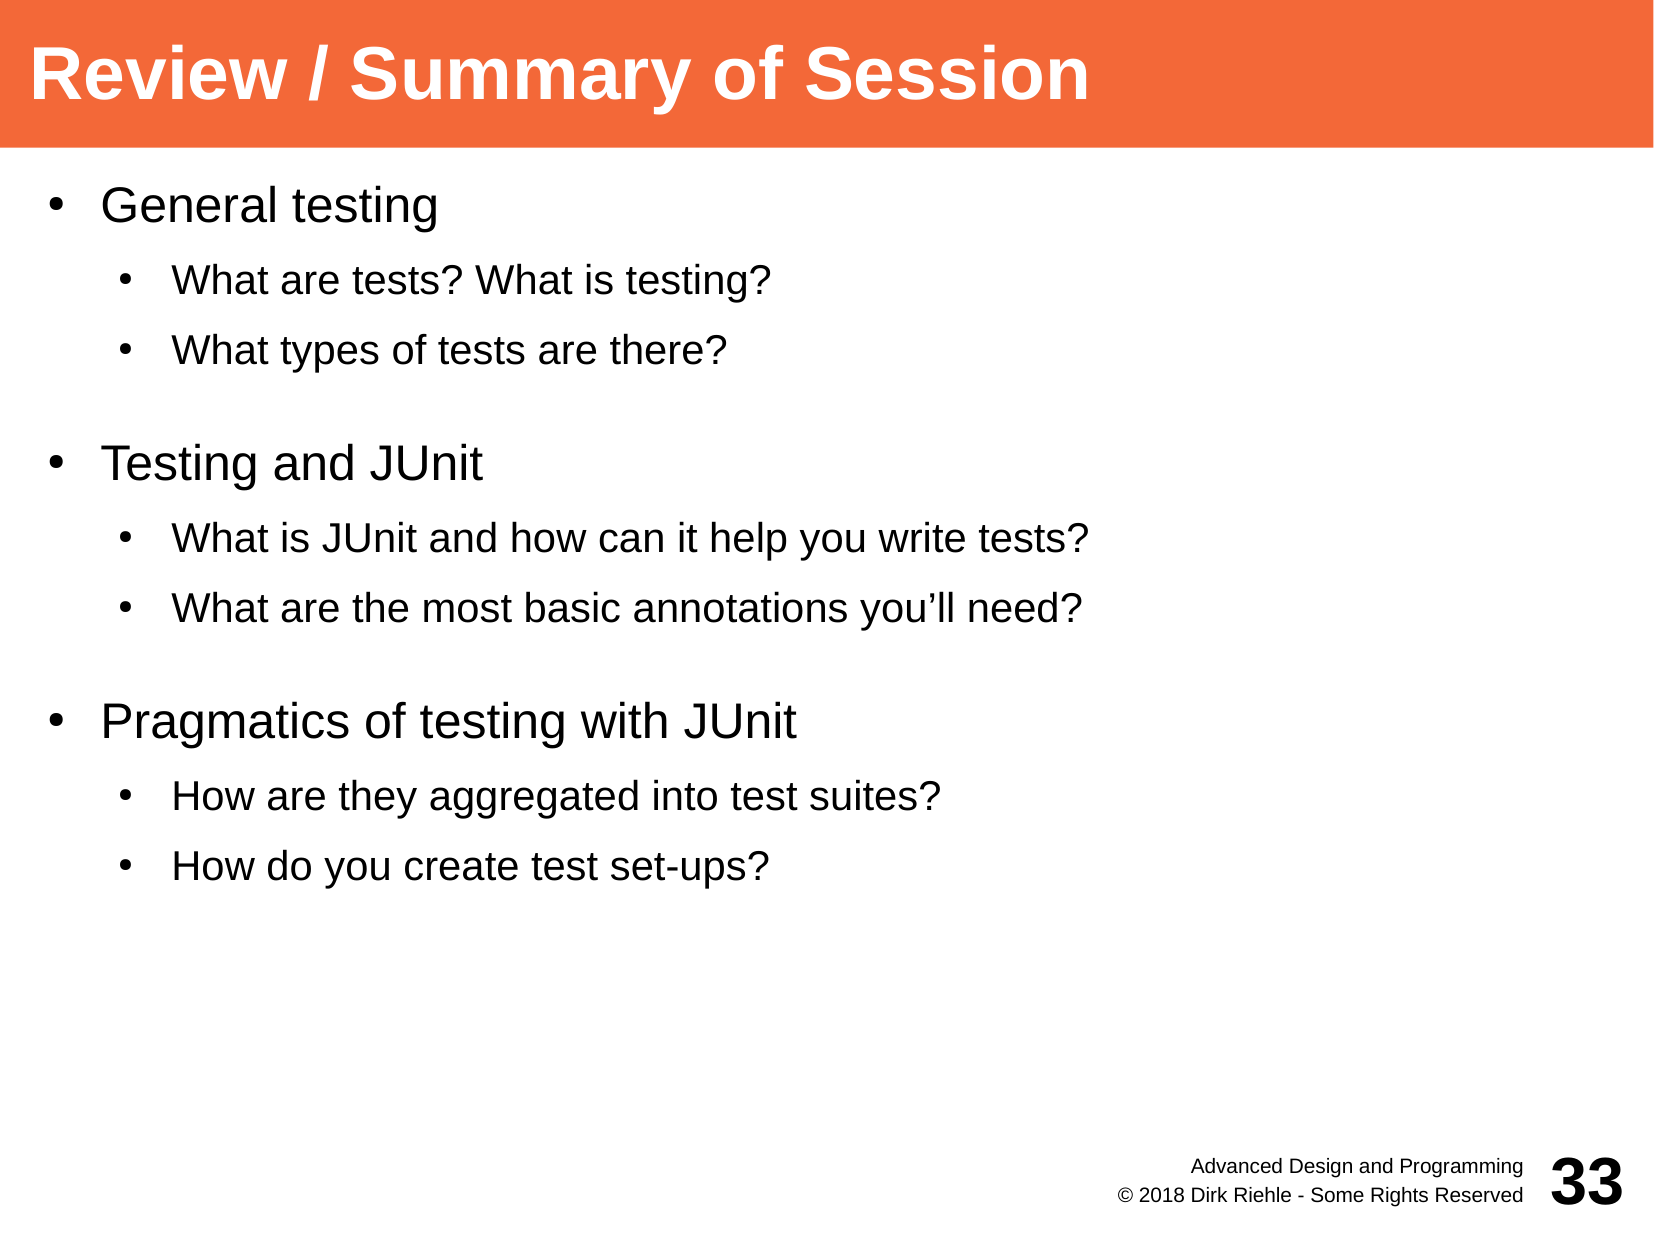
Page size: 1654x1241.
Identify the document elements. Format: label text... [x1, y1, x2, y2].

title Review / Summary of Session [0, 0, 1654, 148]
list General testing What are tests? What is testing? What types of tests are there? Testing and JUnit What is JUnit and how can it help you write tests? What are the most basic annotations you’ll need? Pragmatics of testing with JUnit How are they aggregated into test suites? How do you create test set-ups? [29, 177, 1625, 1063]
